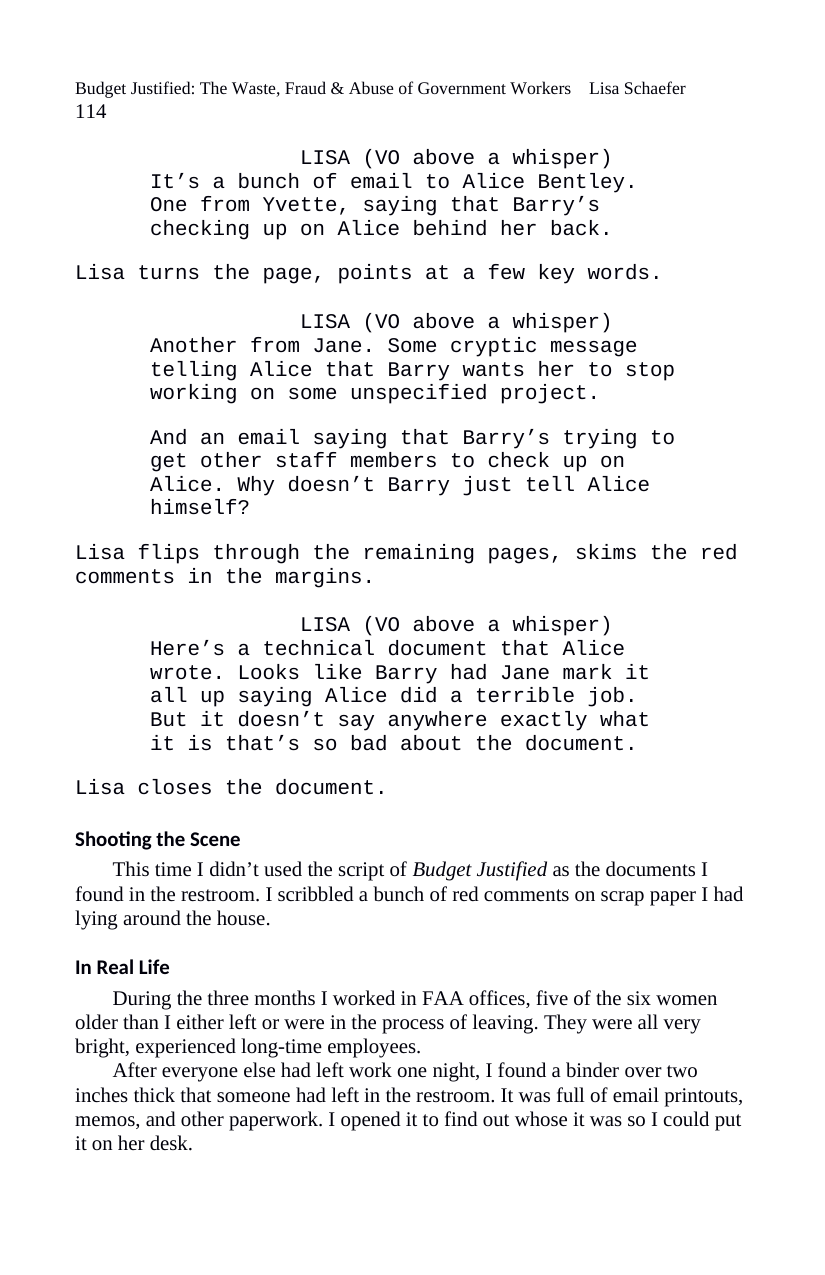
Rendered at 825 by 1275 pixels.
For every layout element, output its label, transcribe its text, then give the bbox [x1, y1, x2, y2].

text Here’s a technical document that Alice wrote. Looks like Barry had Jane mark it all up saying Alice did a terrible job. But it doesn’t say anywhere exactly what it is that’s so bad about the document. [150, 638, 675, 756]
text During the three months I worked in FAA offices, five of the six women older than I either left or were in the process of leaving. They were all very bright, experienced long-time employees. [75, 986, 750, 1058]
text And an email saying that Barry’s trying to get other staff members to check up on Alice. Why doesn’t Barry just tell Alice himself? [150, 427, 675, 521]
text LISA (VO above a whisper) [75, 311, 750, 335]
subtitle Shooting the Scene [75, 826, 750, 851]
text Lisa closes the document. [75, 777, 750, 801]
text This time I didn’t used the script of Budget Justified as the documents I found in the restroom. I scribbled a bunch of red comments on scrap paper I had lying around the house. [75, 857, 750, 929]
text LISA (VO above a whisper) [75, 614, 750, 638]
text After everyone else had left work one night, I found a binder over two inches thick that someone had left in the restroom. It was full of email printouts, memos, and other paperwork. I opened it to find out whose it was so I could put it on her desk. [75, 1058, 750, 1155]
subtitle In Real Life [75, 954, 750, 980]
text LISA (VO above a whisper) [75, 147, 750, 171]
text Another from Jane. Some cryptic message telling Alice that Barry wants her to stop working on some unspecified project. [150, 335, 675, 406]
text Lisa turns the page, points at a few key words. [75, 263, 750, 286]
text Lisa flips through the remaining pages, skims the red comments in the margins. [75, 542, 750, 589]
text It’s a bunch of email to Alice Bentley. One from Yvette, saying that Barry’s checking up on Alice behind her back. [150, 171, 675, 242]
